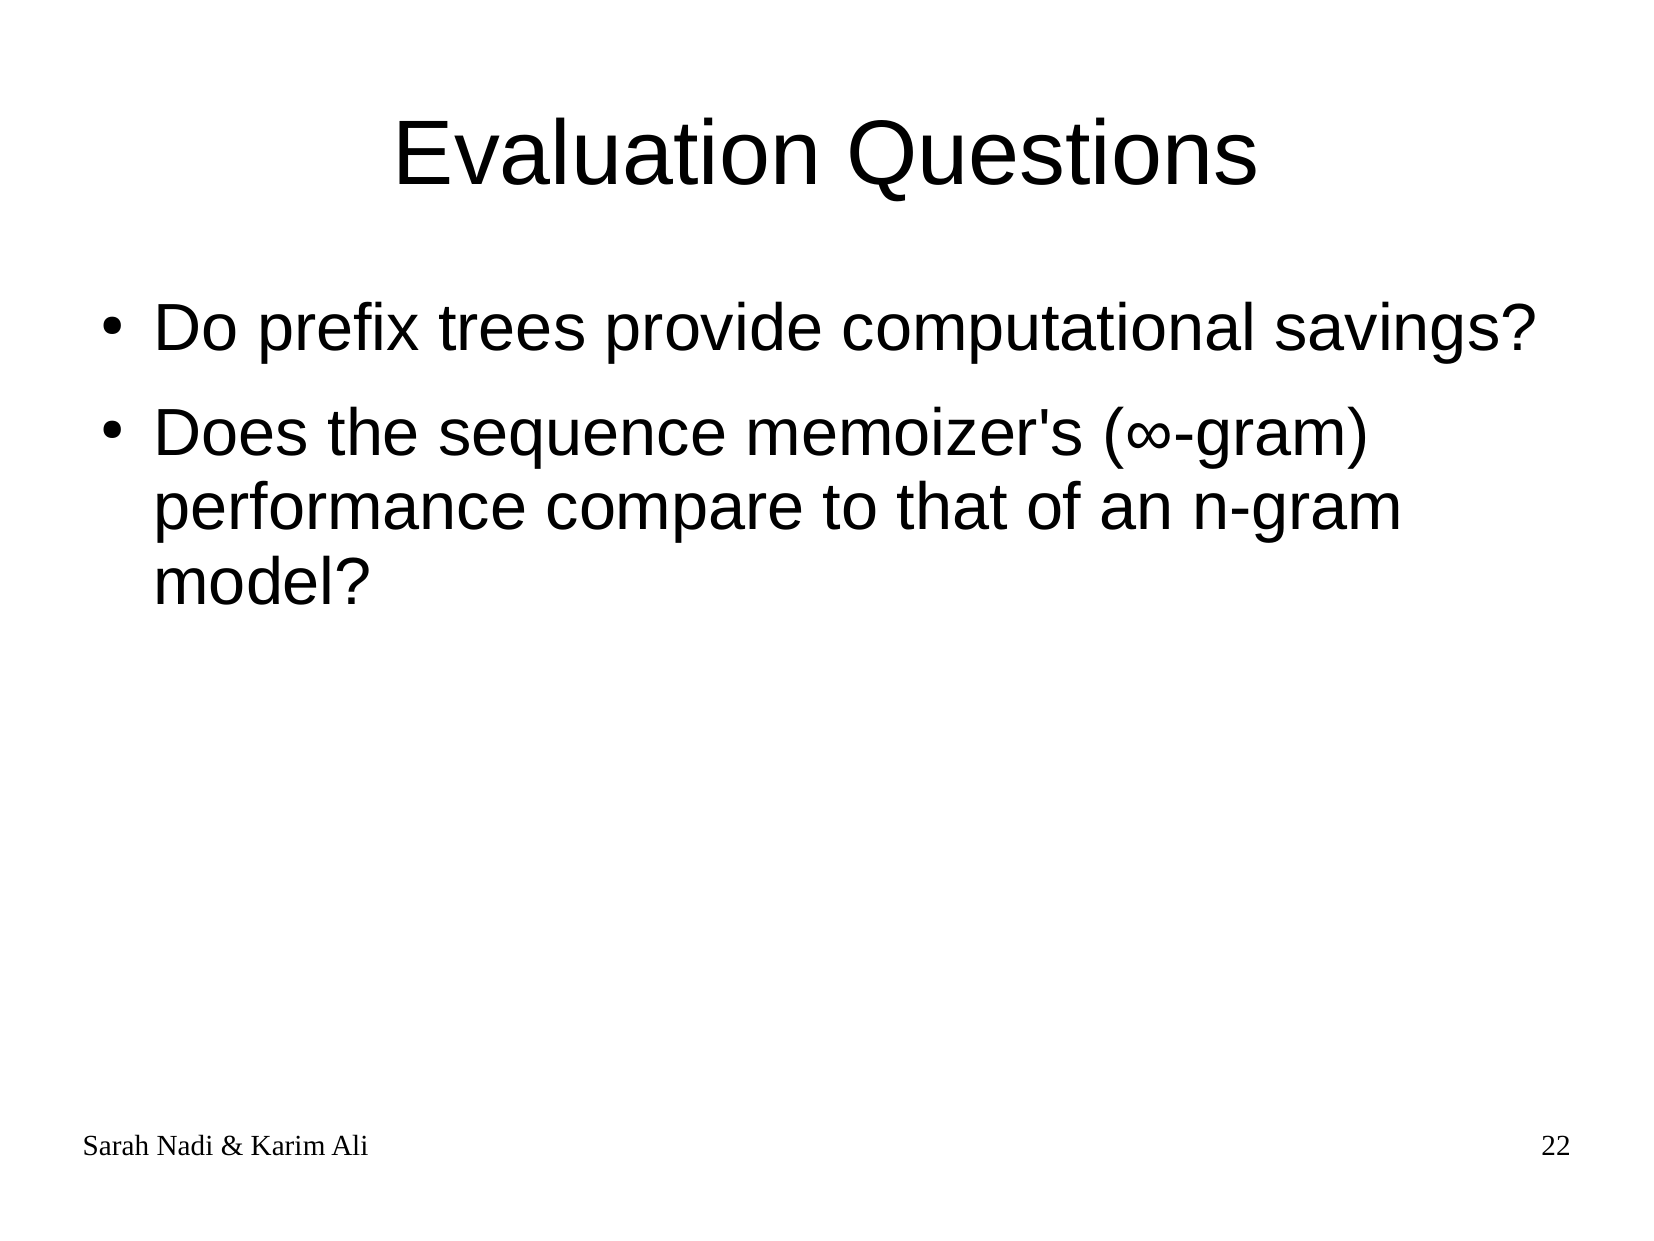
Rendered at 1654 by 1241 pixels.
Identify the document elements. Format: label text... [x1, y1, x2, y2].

list Do prefix trees provide computational savings? Does the sequence memoizer's (∞-gram) performance compare to that of an n-gram model? [82, 290, 1571, 1109]
title Evaluation Questions [82, 56, 1571, 250]
